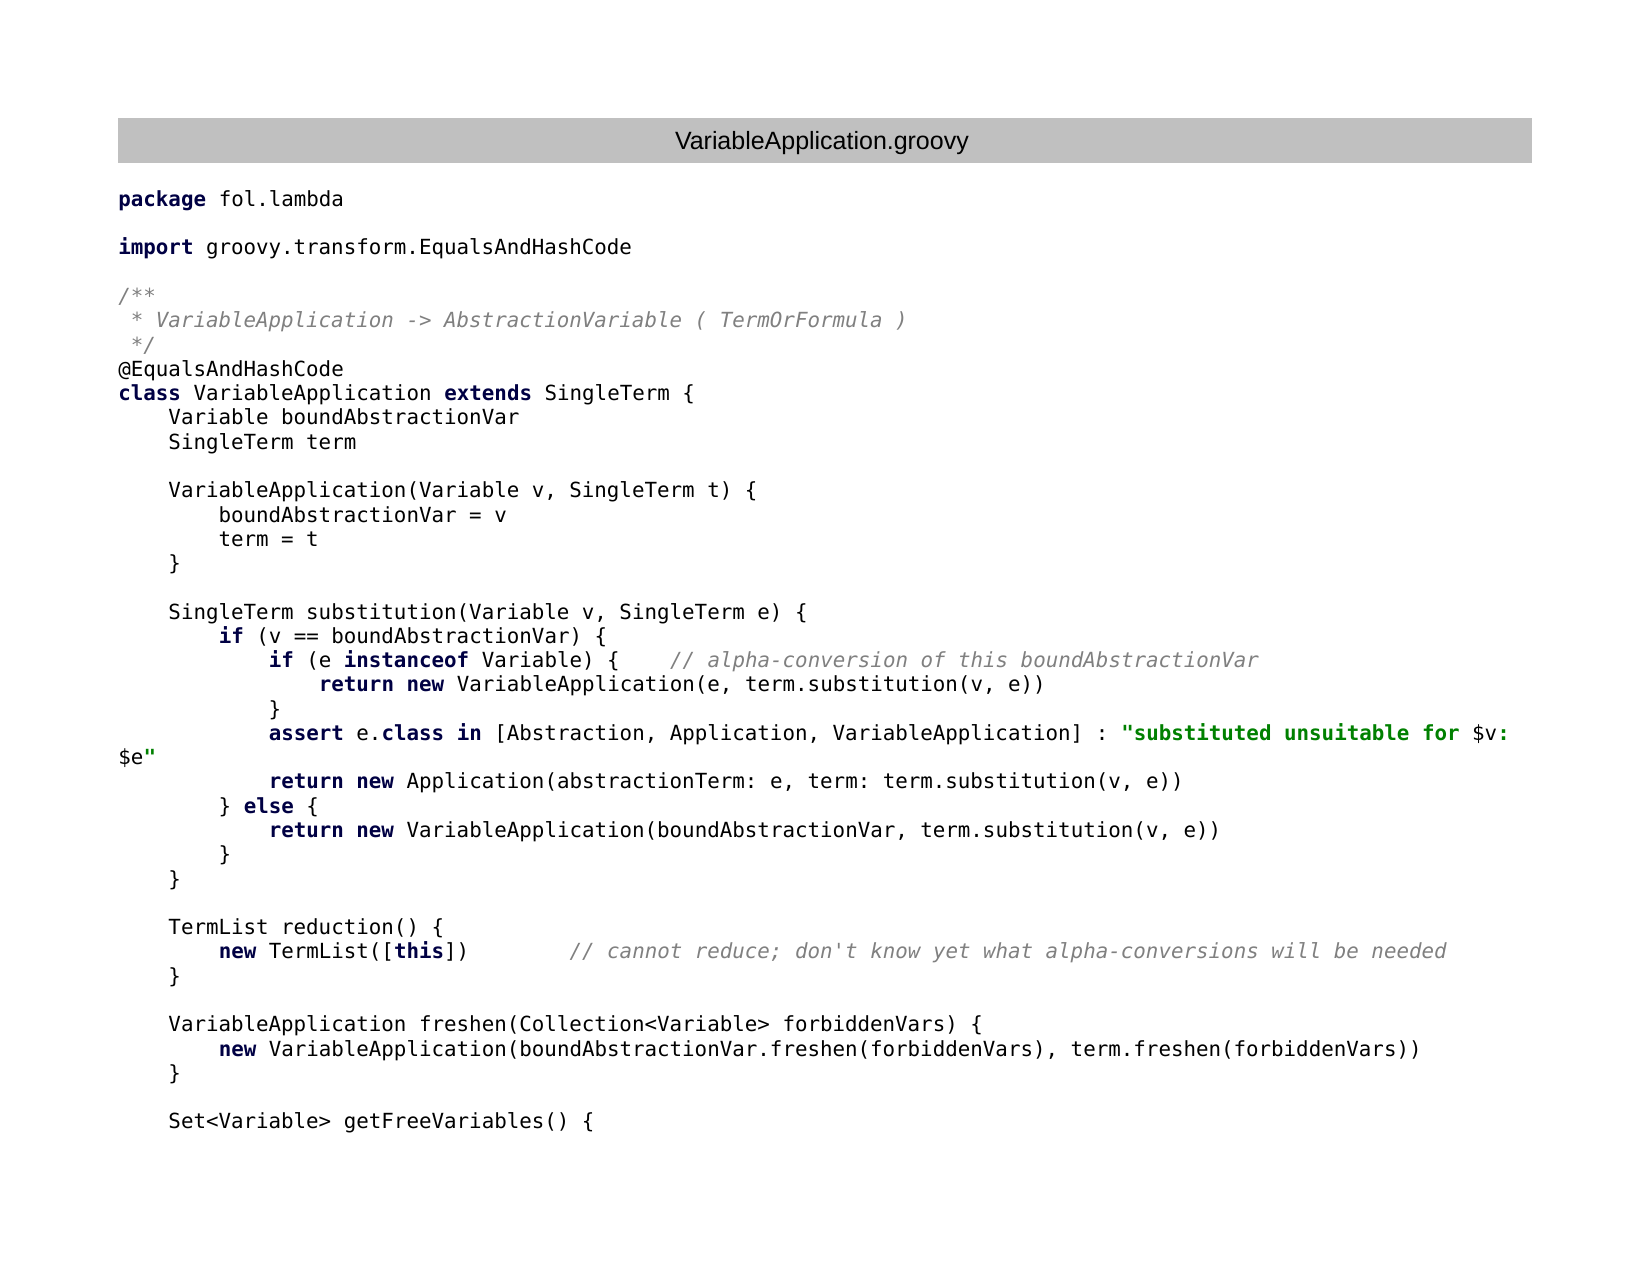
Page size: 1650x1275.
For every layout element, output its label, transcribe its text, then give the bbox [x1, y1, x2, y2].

text return new VariableApplication(e, term.substitution(v, e)) [118, 672, 1532, 697]
text new TermList([this]) // cannot reduce; don't know yet what alpha-conversions will be needed [118, 939, 1532, 964]
text } [118, 551, 1532, 575]
table_header VariableApplication.groovy [118, 118, 1532, 163]
text new VariableApplication(boundAbstractionVar.freshen(forbiddenVars), term.freshen(forbiddenVars)) [118, 1037, 1532, 1061]
text VariableApplication(Variable v, SingleTerm t) { [118, 478, 1532, 503]
text Variable boundAbstractionVar [118, 406, 1532, 430]
text VariableApplication freshen(Collection<Variable> forbiddenVars) { [118, 1012, 1532, 1037]
text if (v == boundAbstractionVar) { [118, 624, 1532, 648]
text package fol.lambda [118, 187, 1532, 211]
text assert e.class in [Abstraction, Application, VariableApplication] : "substituted unsuitable for $v: $e" [118, 721, 1532, 769]
text class VariableApplication extends SingleTerm { [118, 381, 1532, 406]
text * VariableApplication -> AbstractionVariable ( TermOrFormula ) [118, 308, 1532, 333]
text boundAbstractionVar = v [118, 503, 1532, 527]
text term = t [118, 527, 1532, 551]
text @EqualsAndHashCode [118, 357, 1532, 381]
text if (e instanceof Variable) { // alpha-conversion of this boundAbstractionVar [118, 648, 1532, 672]
text } [118, 867, 1532, 891]
text */ [118, 333, 1532, 357]
text } [118, 842, 1532, 867]
text } [118, 697, 1532, 721]
text SingleTerm term [118, 430, 1532, 454]
text SingleTerm substitution(Variable v, SingleTerm e) { [118, 600, 1532, 624]
text /** [118, 284, 1532, 308]
text return new VariableApplication(boundAbstractionVar, term.substitution(v, e)) [118, 818, 1532, 842]
text } [118, 964, 1532, 988]
text TermList reduction() { [118, 915, 1532, 939]
text Set<Variable> getFreeVariables() { [118, 1109, 1532, 1134]
text import groovy.transform.EqualsAndHashCode [118, 236, 1532, 260]
text return new Application(abstractionTerm: e, term: term.substitution(v, e)) [118, 769, 1532, 794]
text } else { [118, 794, 1532, 818]
text } [118, 1061, 1532, 1085]
